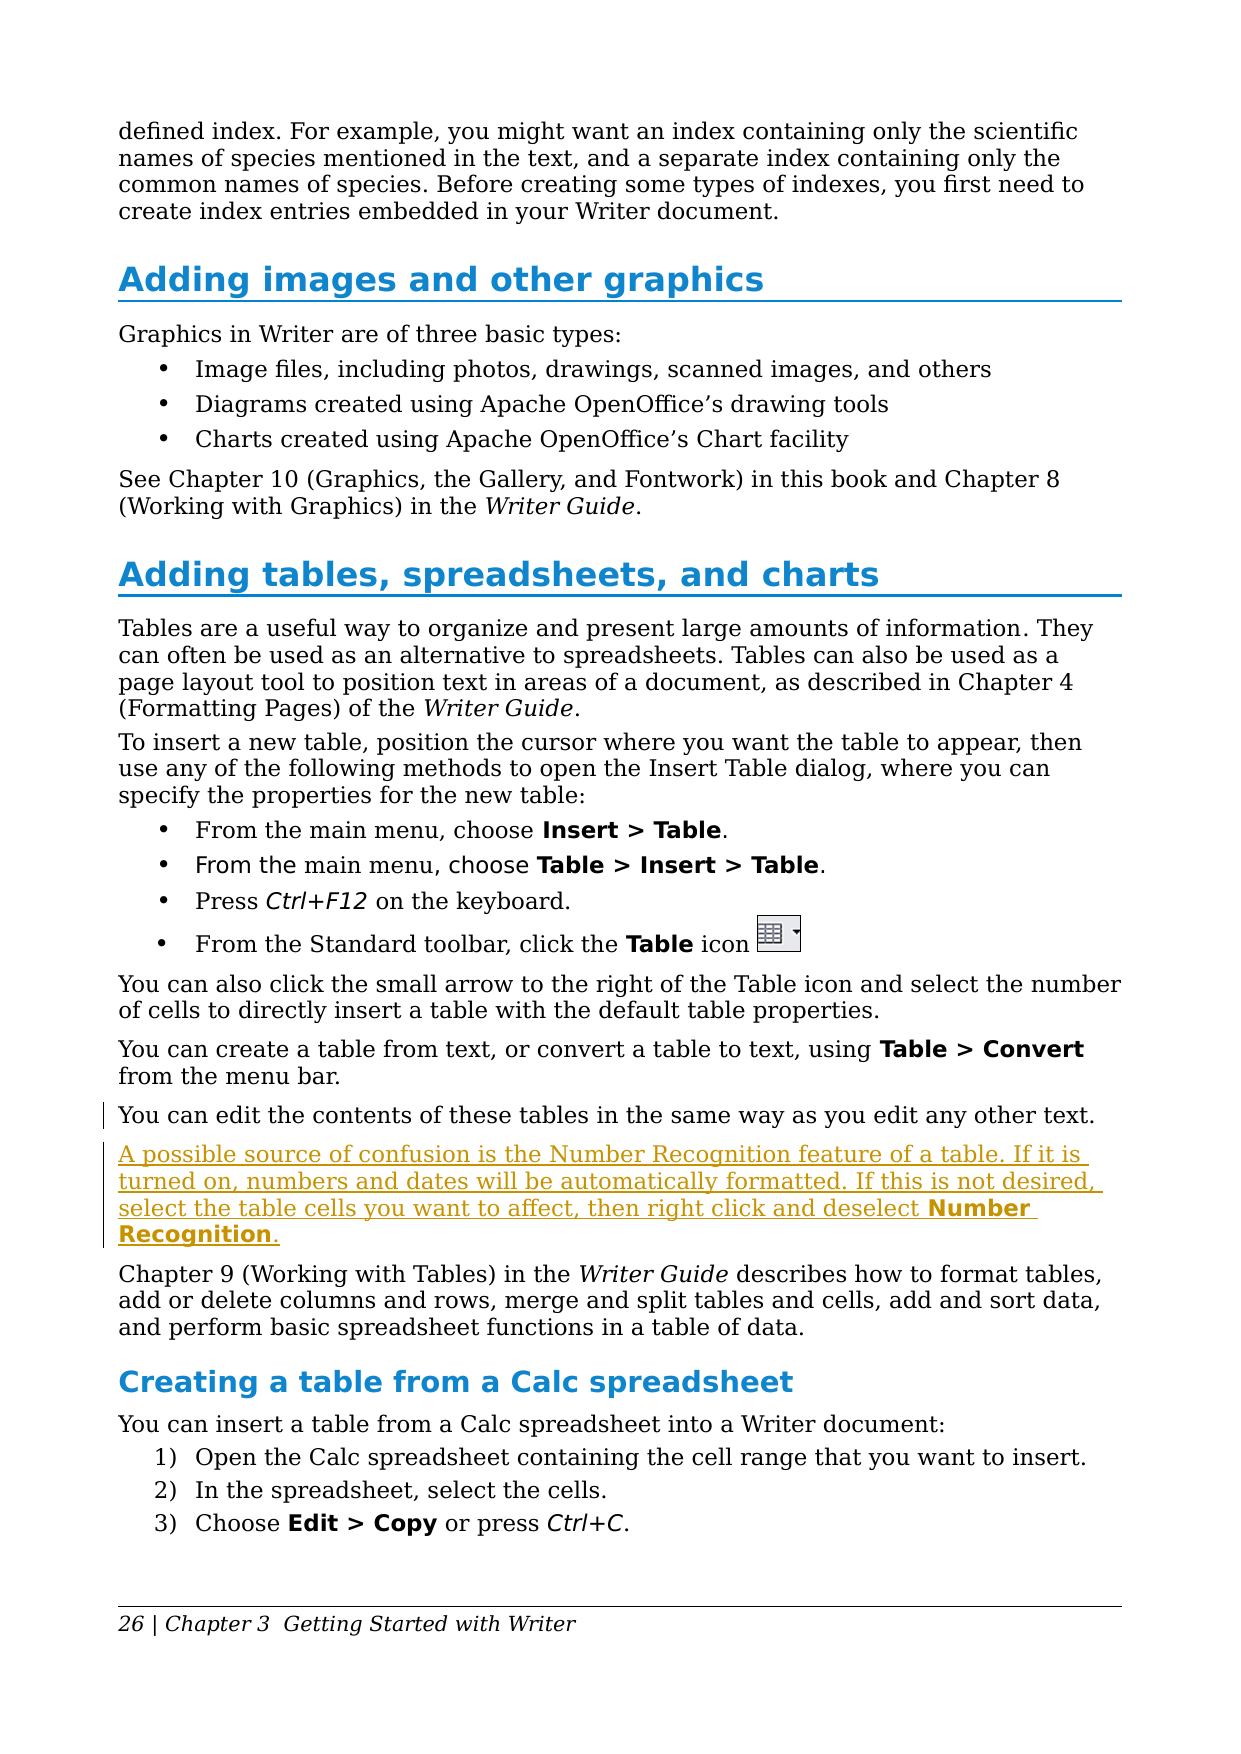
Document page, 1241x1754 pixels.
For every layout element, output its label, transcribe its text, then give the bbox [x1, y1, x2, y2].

list In the spreadsheet, select the cells. [177, 1477, 1122, 1504]
list To insert a new table, position the cursor where you want the table to appear, then use any of the following methods to open the Insert Table dialog, where you can specify the properties for the new table: [118, 729, 1122, 809]
list From the main menu, choose Insert > Table. [156, 815, 1122, 844]
text defined index. For example, you might want an index containing only the scientific names of species mentioned in the text, and a separate index containing only the common names of species. Before creating some types of indexes, you first need to create index entries embedded in your Writer document. [118, 118, 1122, 225]
subtitle Adding tables, spreadsheets, and charts [118, 556, 1122, 594]
text A possible source of confusion is the Number Recognition feature of a table. If it is turned on, numbers and dates will be automatically formatted. If this is not desired, select the table cells you want to affect, then right click and deselect Number Recognition. [118, 1142, 1122, 1248]
text You can edit the contents of these tables in the same way as you edit any other text. [118, 1102, 1122, 1129]
list From the main menu, choose Table > Insert > Table. [156, 851, 1122, 880]
text You can create a table from text, or convert a table to text, using Table > Convert from the menu bar. [118, 1037, 1122, 1090]
text See Chapter 10 (Graphics, the Gallery, and Fontwork) in this book and Chapter 8 (Working with Graphics) in the Writer Guide. [118, 466, 1122, 519]
list Graphics in Writer are of three basic types: [118, 321, 1122, 347]
subtitle Creating a table from a Calc spreadsheet [118, 1365, 1122, 1399]
picture [758, 916, 800, 951]
text You can also click the small arrow to the right of the Table icon and select the number of cells to directly insert a table with the default table properties. [118, 971, 1122, 1024]
list Open the Calc spreadsheet containing the cell range that you want to insert. [177, 1444, 1122, 1471]
text Chapter 9 (Working with Tables) in the Writer Guide describes how to format tables, add or delete columns and rows, merge and split tables and cells, add and sort data, and perform basic spreadsheet functions in a table of data. [118, 1261, 1122, 1341]
list Choose Edit > Copy or press Ctrl+C. [177, 1510, 1122, 1537]
list Charts created using Apache OpenOffice’s Chart facility [156, 425, 1122, 454]
list From the Standard toolbar, click the Table icon [154, 915, 1122, 958]
list Press Ctrl+F12 on the keyboard. [156, 886, 1122, 915]
list Diagrams created using Apache OpenOffice’s drawing tools [156, 389, 1122, 418]
subtitle Adding images and other graphics [118, 261, 1122, 300]
list You can insert a table from a Calc spreadsheet into a Writer document: [118, 1411, 1122, 1438]
list Image files, including photos, drawings, scanned images, and others [156, 354, 1122, 383]
list Tables are a useful way to organize and present large amounts of information. They can often be used as an alternative to spreadsheets. Tables can also be used as a page layout tool to position text in areas of a document, as described in Chapter 4 (Formatting Pages) of the Writer Guide. [118, 616, 1122, 722]
